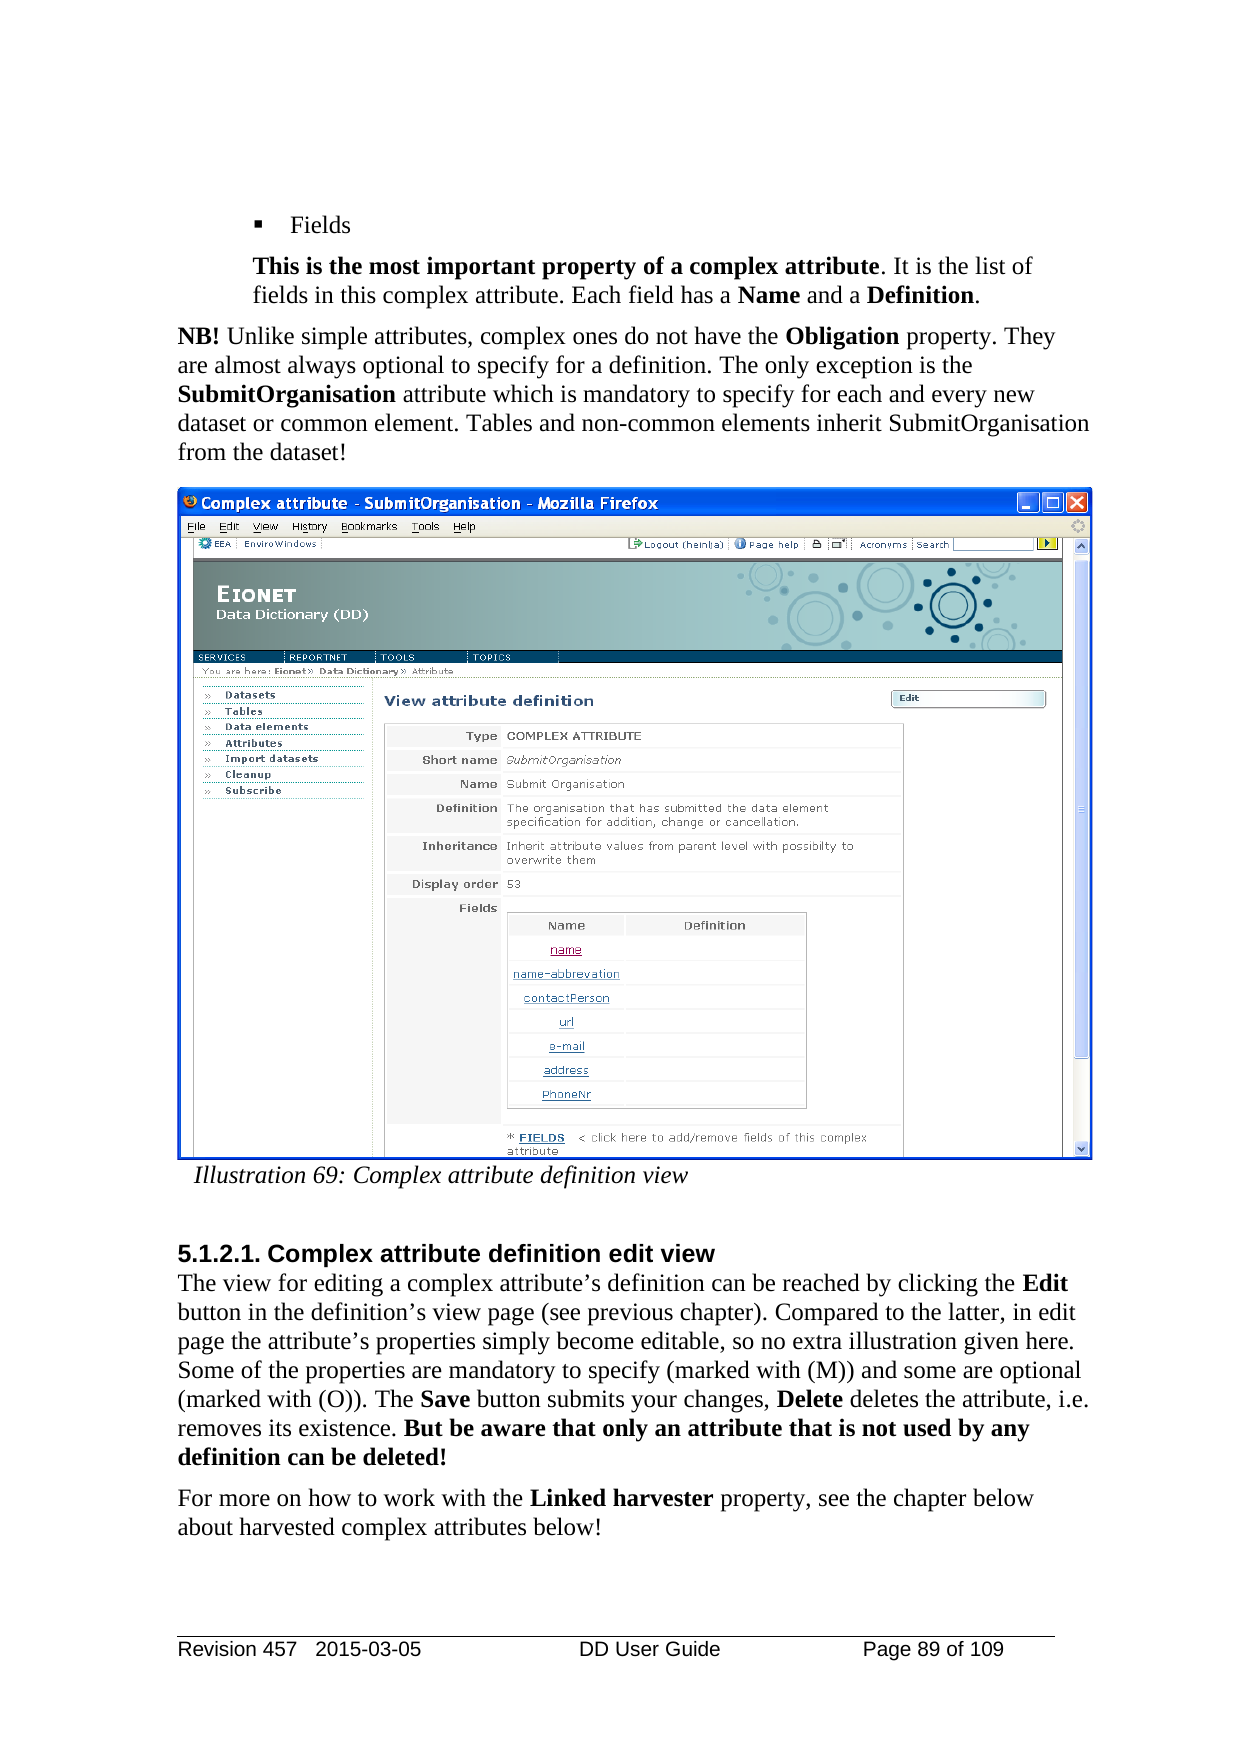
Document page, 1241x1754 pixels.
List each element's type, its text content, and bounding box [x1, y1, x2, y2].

text For more on how to work with the Linked harvester property, see the chapter below about harvested complex attributes below! [177, 1483, 1092, 1541]
subtitle Complex attribute definition edit view [177, 1239, 1092, 1268]
text The view for editing a complex attribute’s definition can be reached by clicking the Edit button in the definition’s view page (see previous chapter). Compared to the latter, in edit page the attribute’s properties simply become editable, so no extra illustration given here. Some of the properties are mandatory to specify (marked with (M)) and some are optional (marked with (O)). The Save button submits your changes, Delete deletes the attribute, i.e. removes its existence. But be aware that only an attribute that is not used by any definition can be deleted! [177, 1268, 1092, 1471]
text This is the most important property of a complex attribute. It is the list of fields in this complex attribute. Each field has a Name and a Definition. [252, 251, 1092, 309]
picture [177, 487, 1093, 1160]
text NB! Unlike simple attributes, complex ones do not have the Obligation property. They are almost always optional to specify for a definition. The only exception is the SubmitOrganisation attribute which is mandatory to specify for each and every new dataset or common element. Tables and non-common elements inherit SubmitOrganisation from the dataset! [177, 321, 1092, 466]
text Illustration 69: Complex attribute definition view [194, 1160, 1076, 1189]
list Fields [252, 210, 1092, 239]
